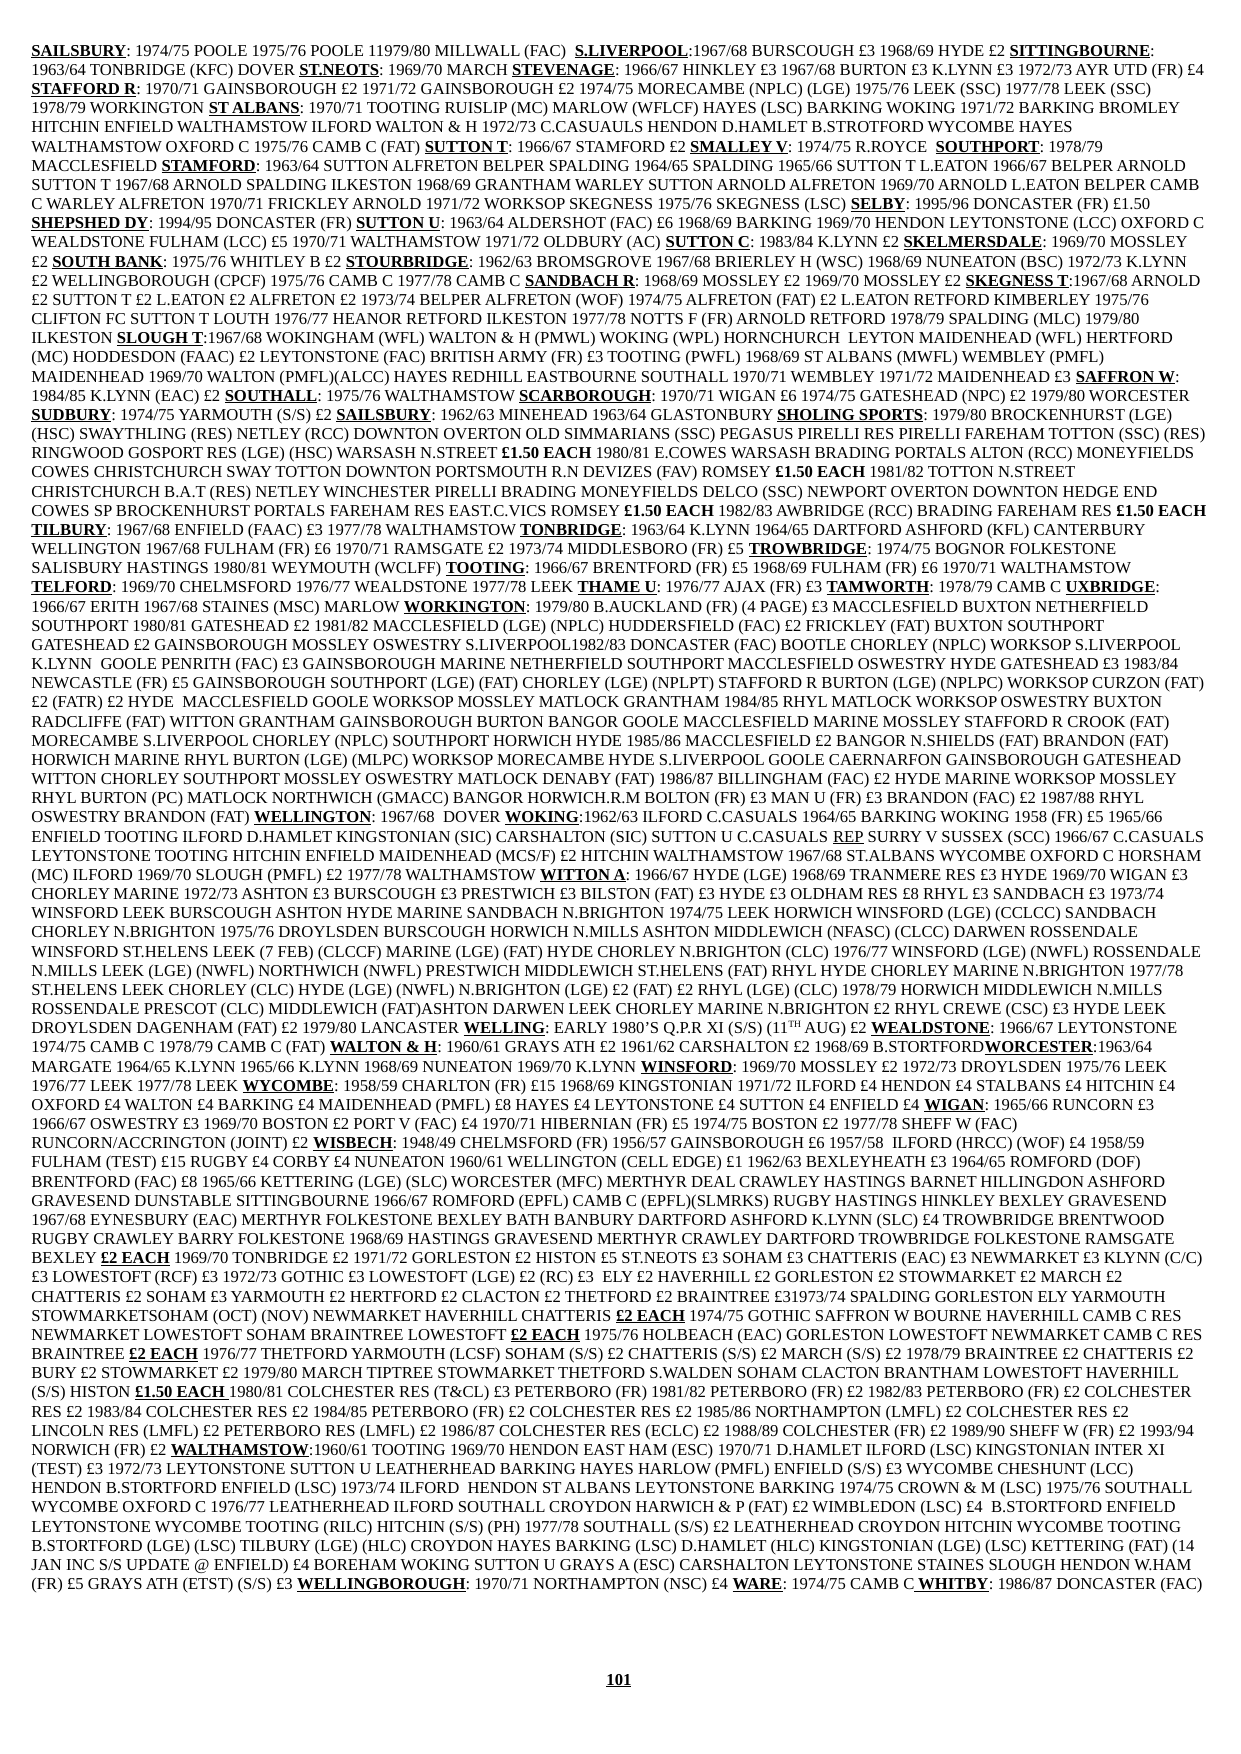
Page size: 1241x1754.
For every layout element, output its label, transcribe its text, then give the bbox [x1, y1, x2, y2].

text 101 [31, 1670, 1206, 1689]
text SAILSBURY: 1974/75 POOLE 1975/76 POOLE 11979/80 MILLWALL (FAC) S.LIVERPOOL:1967/68 BURSCOUGH £3 1968/69 HYDE £2 SITTINGBOURNE: 1963/64 TONBRIDGE (KFC) DOVER ST.NEOTS: 1969/70 MARCH STEVENAGE: 1966/67 HINKLEY £3 1967/68 BURTON £3 K.LYNN £3 1972/73 AYR UTD (FR) £4 STAFFORD R: 1970/71 GAINSBOROUGH £2 1971/72 GAINSBOROUGH £2 1974/75 MORECAMBE (NPLC) (LGE) 1975/76 LEEK (SSC) 1977/78 LEEK (SSC) 1978/79 WORKINGTON ST ALBANS: 1970/71 TOOTING RUISLIP (MC) MARLOW (WFLCF) HAYES (LSC) BARKING WOKING 1971/72 BARKING BROMLEY HITCHIN ENFIELD WALTHAMSTOW ILFORD WALTON & H 1972/73 C.CASUAULS HENDON D.HAMLET B.STROTFORD WYCOMBE HAYES WALTHAMSTOW OXFORD C 1975/76 CAMB C (FAT) SUTTON T: 1966/67 STAMFORD £2 SMALLEY V: 1974/75 R.ROYCE SOUTHPORT: 1978/79 MACCLESFIELD STAMFORD: 1963/64 SUTTON ALFRETON BELPER SPALDING 1964/65 SPALDING 1965/66 SUTTON T L.EATON 1966/67 BELPER ARNOLD SUTTON T 1967/68 ARNOLD SPALDING ILKESTON 1968/69 GRANTHAM WARLEY SUTTON ARNOLD ALFRETON 1969/70 ARNOLD L.EATON BELPER CAMB C WARLEY ALFRETON 1970/71 FRICKLEY ARNOLD 1971/72 WORKSOP SKEGNESS 1975/76 SKEGNESS (LSC) SELBY: 1995/96 DONCASTER (FR) £1.50 SHEPSHED DY: 1994/95 DONCASTER (FR) SUTTON U: 1963/64 ALDERSHOT (FAC) £6 1968/69 BARKING 1969/70 HENDON LEYTONSTONE (LCC) OXFORD C WEALDSTONE FULHAM (LCC) £5 1970/71 WALTHAMSTOW 1971/72 OLDBURY (AC) SUTTON C: 1983/84 K.LYNN £2 SKELMERSDALE: 1969/70 MOSSLEY £2 SOUTH BANK: 1975/76 WHITLEY B £2 STOURBRIDGE: 1962/63 BROMSGROVE 1967/68 BRIERLEY H (WSC) 1968/69 NUNEATON (BSC) 1972/73 K.LYNN £2 WELLINGBOROUGH (CPCF) 1975/76 CAMB C 1977/78 CAMB C SANDBACH R: 1968/69 MOSSLEY £2 1969/70 MOSSLEY £2 SKEGNESS T:1967/68 ARNOLD £2 SUTTON T £2 L.EATON £2 ALFRETON £2 1973/74 BELPER ALFRETON (WOF) 1974/75 ALFRETON (FAT) £2 L.EATON RETFORD KIMBERLEY 1975/76 CLIFTON FC SUTTON T LOUTH 1976/77 HEANOR RETFORD ILKESTON 1977/78 NOTTS F (FR) ARNOLD RETFORD 1978/79 SPALDING (MLC) 1979/80 ILKESTON SLOUGH T:1967/68 WOKINGHAM (WFL) WALTON & H (PMWL) WOKING (WPL) HORNCHURCH LEYTON MAIDENHEAD (WFL) HERTFORD (MC) HODDESDON (FAAC) £2 LEYTONSTONE (FAC) BRITISH ARMY (FR) £3 TOOTING (PWFL) 1968/69 ST ALBANS (MWFL) WEMBLEY (PMFL) MAIDENHEAD 1969/70 WALTON (PMFL)(ALCC) HAYES REDHILL EASTBOURNE SOUTHALL 1970/71 WEMBLEY 1971/72 MAIDENHEAD £3 SAFFRON W: 1984/85 K.LYNN (EAC) £2 SOUTHALL: 1975/76 WALTHAMSTOW SCARBOROUGH: 1970/71 WIGAN £6 1974/75 GATESHEAD (NPC) £2 1979/80 WORCESTER SUDBURY: 1974/75 YARMOUTH (S/S) £2 SAILSBURY: 1962/63 MINEHEAD 1963/64 GLASTONBURY SHOLING SPORTS: 1979/80 BROCKENHURST (LGE) (HSC) SWAYTHLING (RES) NETLEY (RCC) DOWNTON OVERTON OLD SIMMARIANS (SSC) PEGASUS PIRELLI RES PIRELLI FAREHAM TOTTON (SSC) (RES) RINGWOOD GOSPORT RES (LGE) (HSC) WARSASH N.STREET £1.50 EACH 1980/81 E.COWES WARSASH BRADING PORTALS ALTON (RCC) MONEYFIELDS COWES CHRISTCHURCH SWAY TOTTON DOWNTON PORTSMOUTH R.N DEVIZES (FAV) ROMSEY £1.50 EACH 1981/82 TOTTON N.STREET CHRISTCHURCH B.A.T (RES) NETLEY WINCHESTER PIRELLI BRADING MONEYFIELDS DELCO (SSC) NEWPORT OVERTON DOWNTON HEDGE END COWES SP BROCKENHURST PORTALS FAREHAM RES EAST.C.VICS ROMSEY £1.50 EACH 1982/83 AWBRIDGE (RCC) BRADING FAREHAM RES £1.50 EACH TILBURY: 1967/68 ENFIELD (FAAC) £3 1977/78 WALTHAMSTOW TONBRIDGE: 1963/64 K.LYNN 1964/65 DARTFORD ASHFORD (KFL) CANTERBURY WELLINGTON 1967/68 FULHAM (FR) £6 1970/71 RAMSGATE £2 1973/74 MIDDLESBORO (FR) £5 TROWBRIDGE: 1974/75 BOGNOR FOLKESTONE SALISBURY HASTINGS 1980/81 WEYMOUTH (WCLFF) TOOTING: 1966/67 BRENTFORD (FR) £5 1968/69 FULHAM (FR) £6 1970/71 WALTHAMSTOW TELFORD: 1969/70 CHELMSFORD 1976/77 WEALDSTONE 1977/78 LEEK THAME U: 1976/77 AJAX (FR) £3 TAMWORTH: 1978/79 CAMB C UXBRIDGE: 1966/67 ERITH 1967/68 STAINES (MSC) MARLOW WORKINGTON: 1979/80 B.AUCKLAND (FR) (4 PAGE) £3 MACCLESFIELD BUXTON NETHERFIELD SOUTHPORT 1980/81 GATESHEAD £2 1981/82 MACCLESFIELD (LGE) (NPLC) HUDDERSFIELD (FAC) £2 FRICKLEY (FAT) BUXTON SOUTHPORT GATESHEAD £2 GAINSBOROUGH MOSSLEY OSWESTRY S.LIVERPOOL1982/83 DONCASTER (FAC) BOOTLE CHORLEY (NPLC) WORKSOP S.LIVERPOOL K.LYNN GOOLE PENRITH (FAC) £3 GAINSBOROUGH MARINE NETHERFIELD SOUTHPORT MACCLESFIELD OSWESTRY HYDE GATESHEAD £3 1983/84 NEWCASTLE (FR) £5 GAINSBOROUGH SOUTHPORT (LGE) (FAT) CHORLEY (LGE) (NPLPT) STAFFORD R BURTON (LGE) (NPLPC) WORKSOP CURZON (FAT) £2 (FATR) £2 HYDE MACCLESFIELD GOOLE WORKSOP MOSSLEY MATLOCK GRANTHAM 1984/85 RHYL MATLOCK WORKSOP OSWESTRY BUXTON RADCLIFFE (FAT) WITTON GRANTHAM GAINSBOROUGH BURTON BANGOR GOOLE MACCLESFIELD MARINE MOSSLEY STAFFORD R CROOK (FAT) MORECAMBE S.LIVERPOOL CHORLEY (NPLC) SOUTHPORT HORWICH HYDE 1985/86 MACCLESFIELD £2 BANGOR N.SHIELDS (FAT) BRANDON (FAT) HORWICH MARINE RHYL BURTON (LGE) (MLPC) WORKSOP MORECAMBE HYDE S.LIVERPOOL GOOLE CAERNARFON GAINSBOROUGH GATESHEAD WITTON CHORLEY SOUTHPORT MOSSLEY OSWESTRY MATLOCK DENABY (FAT) 1986/87 BILLINGHAM (FAC) £2 HYDE MARINE WORKSOP MOSSLEY RHYL BURTON (PC) MATLOCK NORTHWICH (GMACC) BANGOR HORWICH.R.M BOLTON (FR) £3 MAN U (FR) £3 BRANDON (FAC) £2 1987/88 RHYL OSWESTRY BRANDON (FAT) WELLINGTON: 1967/68 DOVER WOKING:1962/63 ILFORD C.CASUALS 1964/65 BARKING WOKING 1958 (FR) £5 1965/66 ENFIELD TOOTING ILFORD D.HAMLET KINGSTONIAN (SIC) CARSHALTON (SIC) SUTTON U C.CASUALS REP SURRY V SUSSEX (SCC) 1966/67 C.CASUALS LEYTONSTONE TOOTING HITCHIN ENFIELD MAIDENHEAD (MCS/F) £2 HITCHIN WALTHAMSTOW 1967/68 ST.ALBANS WYCOMBE OXFORD C HORSHAM (MC) ILFORD 1969/70 SLOUGH (PMFL) £2 1977/78 WALTHAMSTOW WITTON A: 1966/67 HYDE (LGE) 1968/69 TRANMERE RES £3 HYDE 1969/70 WIGAN £3 CHORLEY MARINE 1972/73 ASHTON £3 BURSCOUGH £3 PRESTWICH £3 BILSTON (FAT) £3 HYDE £3 OLDHAM RES £8 RHYL £3 SANDBACH £3 1973/74 WINSFORD LEEK BURSCOUGH ASHTON HYDE MARINE SANDBACH N.BRIGHTON 1974/75 LEEK HORWICH WINSFORD (LGE) (CCLCC) SANDBACH CHORLEY N.BRIGHTON 1975/76 DROYLSDEN BURSCOUGH HORWICH N.MILLS ASHTON MIDDLEWICH (NFASC) (CLCC) DARWEN ROSSENDALE WINSFORD ST.HELENS LEEK (7 FEB) (CLCCF) MARINE (LGE) (FAT) HYDE CHORLEY N.BRIGHTON (CLC) 1976/77 WINSFORD (LGE) (NWFL) ROSSENDALE N.MILLS LEEK (LGE) (NWFL) NORTHWICH (NWFL) PRESTWICH MIDDLEWICH ST.HELENS (FAT) RHYL HYDE CHORLEY MARINE N.BRIGHTON 1977/78 ST.HELENS LEEK CHORLEY (CLC) HYDE (LGE) (NWFL) N.BRIGHTON (LGE) £2 (FAT) £2 RHYL (LGE) (CLC) 1978/79 HORWICH MIDDLEWICH N.MILLS ROSSENDALE PRESCOT (CLC) MIDDLEWICH (FAT)ASHTON DARWEN LEEK CHORLEY MARINE N.BRIGHTON £2 RHYL CREWE (CSC) £3 HYDE LEEK DROYLSDEN DAGENHAM (FAT) £2 1979/80 LANCASTER WELLING: EARLY 1980’S Q.P.R XI (S/S) (11TH AUG) £2 WEALDSTONE: 1966/67 LEYTONSTONE 1974/75 CAMB C 1978/79 CAMB C (FAT) WALTON & H: 1960/61 GRAYS ATH £2 1961/62 CARSHALTON £2 1968/69 B.STORTFORDWORCESTER:1963/64 MARGATE 1964/65 K.LYNN 1965/66 K.LYNN 1968/69 NUNEATON 1969/70 K.LYNN WINSFORD: 1969/70 MOSSLEY £2 1972/73 DROYLSDEN 1975/76 LEEK 1976/77 LEEK 1977/78 LEEK WYCOMBE: 1958/59 CHARLTON (FR) £15 1968/69 KINGSTONIAN 1971/72 ILFORD £4 HENDON £4 STALBANS £4 HITCHIN £4 OXFORD £4 WALTON £4 BARKING £4 MAIDENHEAD (PMFL) £8 HAYES £4 LEYTONSTONE £4 SUTTON £4 ENFIELD £4 WIGAN: 1965/66 RUNCORN £3 1966/67 OSWESTRY £3 1969/70 BOSTON £2 PORT V (FAC) £4 1970/71 HIBERNIAN (FR) £5 1974/75 BOSTON £2 1977/78 SHEFF W (FAC) RUNCORN/ACCRINGTON (JOINT) £2 WISBECH: 1948/49 CHELMSFORD (FR) 1956/57 GAINSBOROUGH £6 1957/58 ILFORD (HRCC) (WOF) £4 1958/59 FULHAM (TEST) £15 RUGBY £4 CORBY £4 NUNEATON 1960/61 WELLINGTON (CELL EDGE) £1 1962/63 BEXLEYHEATH £3 1964/65 ROMFORD (DOF) BRENTFORD (FAC) £8 1965/66 KETTERING (LGE) (SLC) WORCESTER (MFC) MERTHYR DEAL CRAWLEY HASTINGS BARNET HILLINGDON ASHFORD GRAVESEND DUNSTABLE SITTINGBOURNE 1966/67 ROMFORD (EPFL) CAMB C (EPFL)(SLMRKS) RUGBY HASTINGS HINKLEY BEXLEY GRAVESEND 1967/68 EYNESBURY (EAC) MERTHYR FOLKESTONE BEXLEY BATH BANBURY DARTFORD ASHFORD K.LYNN (SLC) £4 TROWBRIDGE BRENTWOOD RUGBY CRAWLEY BARRY FOLKESTONE 1968/69 HASTINGS GRAVESEND MERTHYR CRAWLEY DARTFORD TROWBRIDGE FOLKESTONE RAMSGATE BEXLEY £2 EACH 1969/70 TONBRIDGE £2 1971/72 GORLESTON £2 HISTON £5 ST.NEOTS £3 SOHAM £3 CHATTERIS (EAC) £3 NEWMARKET £3 KLYNN (C/C) £3 LOWESTOFT (RCF) £3 1972/73 GOTHIC £3 LOWESTOFT (LGE) £2 (RC) £3 ELY £2 HAVERHILL £2 GORLESTON £2 STOWMARKET £2 MARCH £2 CHATTERIS £2 SOHAM £3 YARMOUTH £2 HERTFORD £2 CLACTON £2 THETFORD £2 BRAINTREE £31973/74 SPALDING GORLESTON ELY YARMOUTH STOWMARKETSOHAM (OCT) (NOV) NEWMARKET HAVERHILL CHATTERIS £2 EACH 1974/75 GOTHIC SAFFRON W BOURNE HAVERHILL CAMB C RES NEWMARKET LOWESTOFT SOHAM BRAINTREE LOWESTOFT £2 EACH 1975/76 HOLBEACH (EAC) GORLESTON LOWESTOFT NEWMARKET CAMB C RES BRAINTREE £2 EACH 1976/77 THETFORD YARMOUTH (LCSF) SOHAM (S/S) £2 CHATTERIS (S/S) £2 MARCH (S/S) £2 1978/79 BRAINTREE £2 CHATTERIS £2 BURY £2 STOWMARKET £2 1979/80 MARCH TIPTREE STOWMARKET THETFORD S.WALDEN SOHAM CLACTON BRANTHAM LOWESTOFT HAVERHILL (S/S) HISTON £1.50 EACH 1980/81 COLCHESTER RES (T&CL) £3 PETERBORO (FR) 1981/82 PETERBORO (FR) £2 1982/83 PETERBORO (FR) £2 COLCHESTER RES £2 1983/84 COLCHESTER RES £2 1984/85 PETERBORO (FR) £2 COLCHESTER RES £2 1985/86 NORTHAMPTON (LMFL) £2 COLCHESTER RES £2 LINCOLN RES (LMFL) £2 PETERBORO RES (LMFL) £2 1986/87 COLCHESTER RES (ECLC) £2 1988/89 COLCHESTER (FR) £2 1989/90 SHEFF W (FR) £2 1993/94 NORWICH (FR) £2 WALTHAMSTOW:1960/61 TOOTING 1969/70 HENDON EAST HAM (ESC) 1970/71 D.HAMLET ILFORD (LSC) KINGSTONIAN INTER XI (TEST) £3 1972/73 LEYTONSTONE SUTTON U LEATHERHEAD BARKING HAYES HARLOW (PMFL) ENFIELD (S/S) £3 WYCOMBE CHESHUNT (LCC) HENDON B.STORTFORD ENFIELD (LSC) 1973/74 ILFORD HENDON ST ALBANS LEYTONSTONE BARKING 1974/75 CROWN & M (LSC) 1975/76 SOUTHALL WYCOMBE OXFORD C 1976/77 LEATHERHEAD ILFORD SOUTHALL CROYDON HARWICH & P (FAT) £2 WIMBLEDON (LSC) £4 B.STORTFORD ENFIELD LEYTONSTONE WYCOMBE TOOTING (RILC) HITCHIN (S/S) (PH) 1977/78 SOUTHALL (S/S) £2 LEATHERHEAD CROYDON HITCHIN WYCOMBE TOOTING B.STORTFORD (LGE) (LSC) TILBURY (LGE) (HLC) CROYDON HAYES BARKING (LSC) D.HAMLET (HLC) KINGSTONIAN (LGE) (LSC) KETTERING (FAT) (14 JAN INC S/S UPDATE @ ENFIELD) £4 BOREHAM WOKING SUTTON U GRAYS A (ESC) CARSHALTON LEYTONSTONE STAINES SLOUGH HENDON W.HAM (FR) £5 GRAYS ATH (ETST) (S/S) £3 WELLINGBOROUGH: 1970/71 NORTHAMPTON (NSC) £4 WARE: 1974/75 CAMB C WHITBY: 1986/87 DONCASTER (FAC) [31, 41, 1206, 1593]
